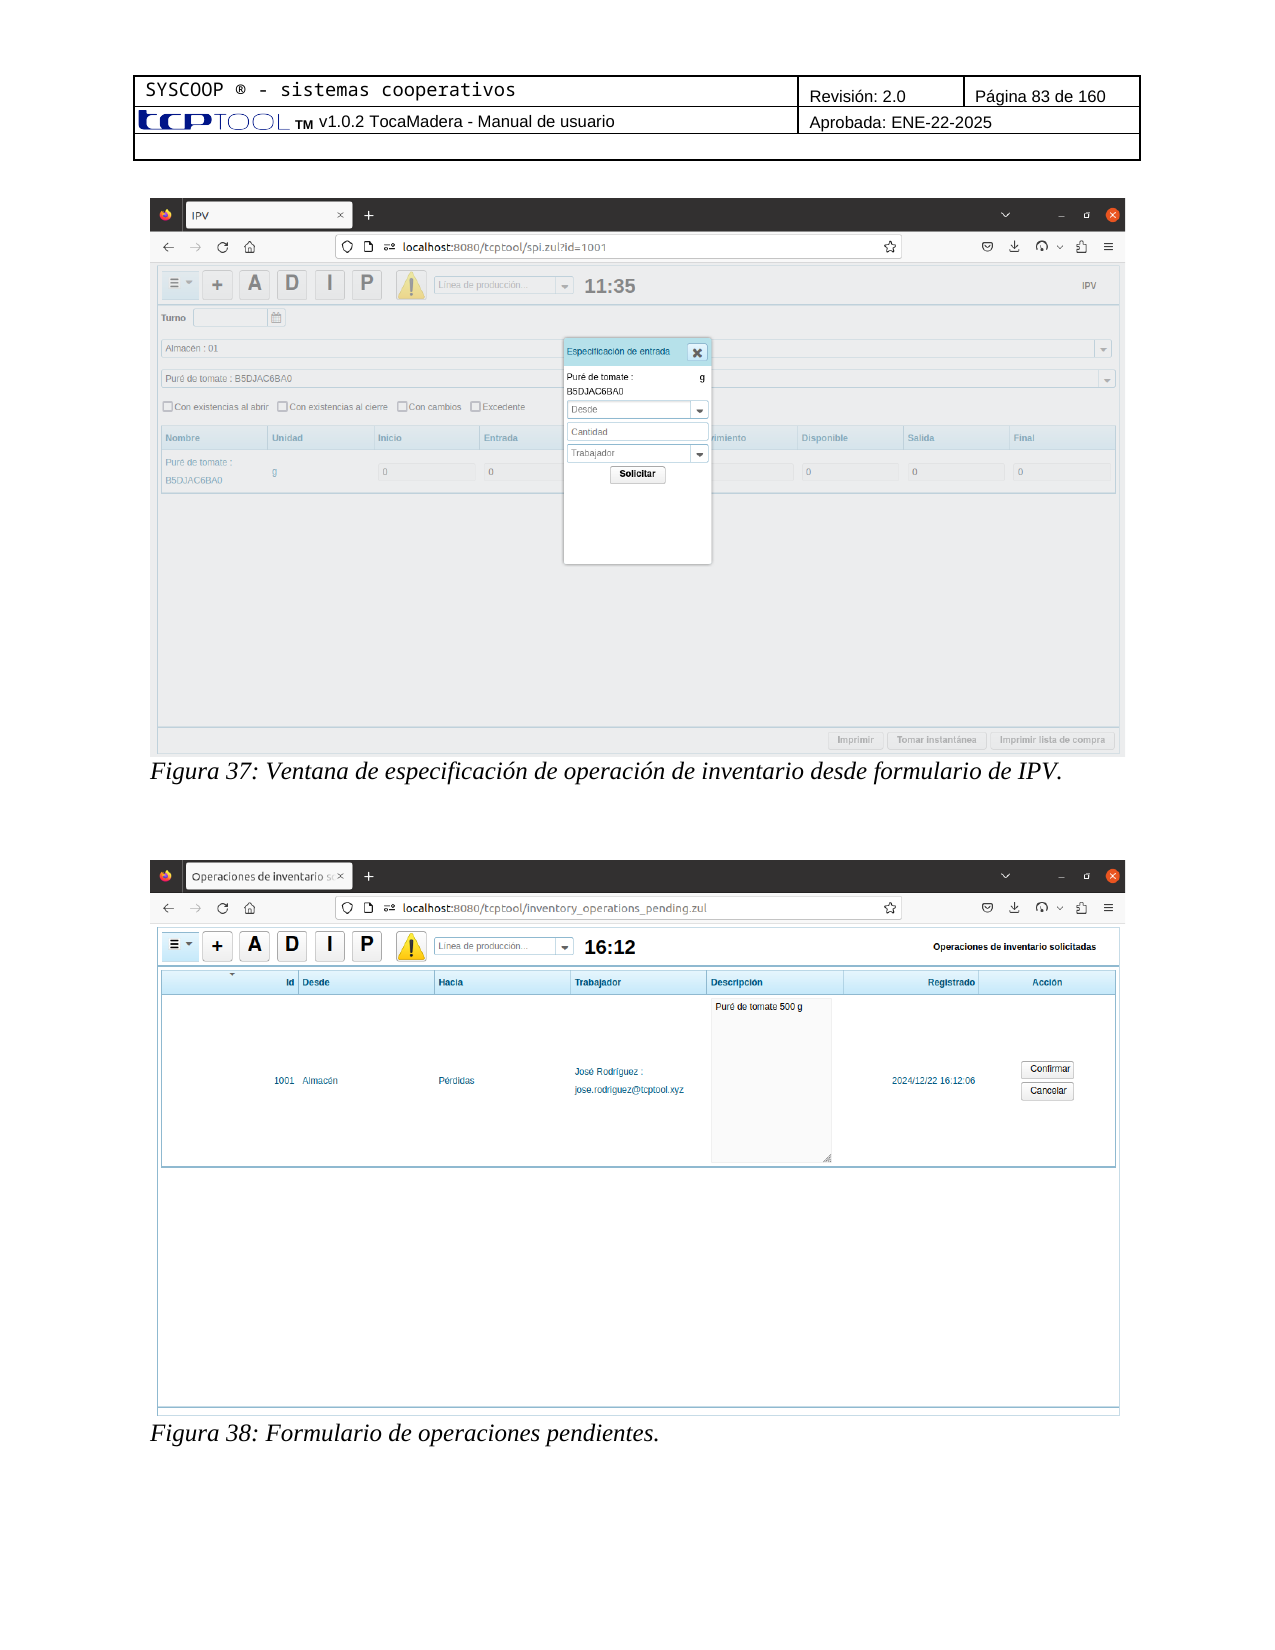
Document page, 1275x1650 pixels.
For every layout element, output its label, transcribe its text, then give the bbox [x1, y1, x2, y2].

picture [150, 860, 1125, 1419]
picture [150, 198, 1125, 757]
text Figura 37: Ventana de especificación de operación de inventario desde formulario de IPV. [150, 757, 1125, 785]
text Figura 38: Formulario de operaciones pendientes. [150, 1419, 1125, 1447]
picture [138, 110, 290, 130]
